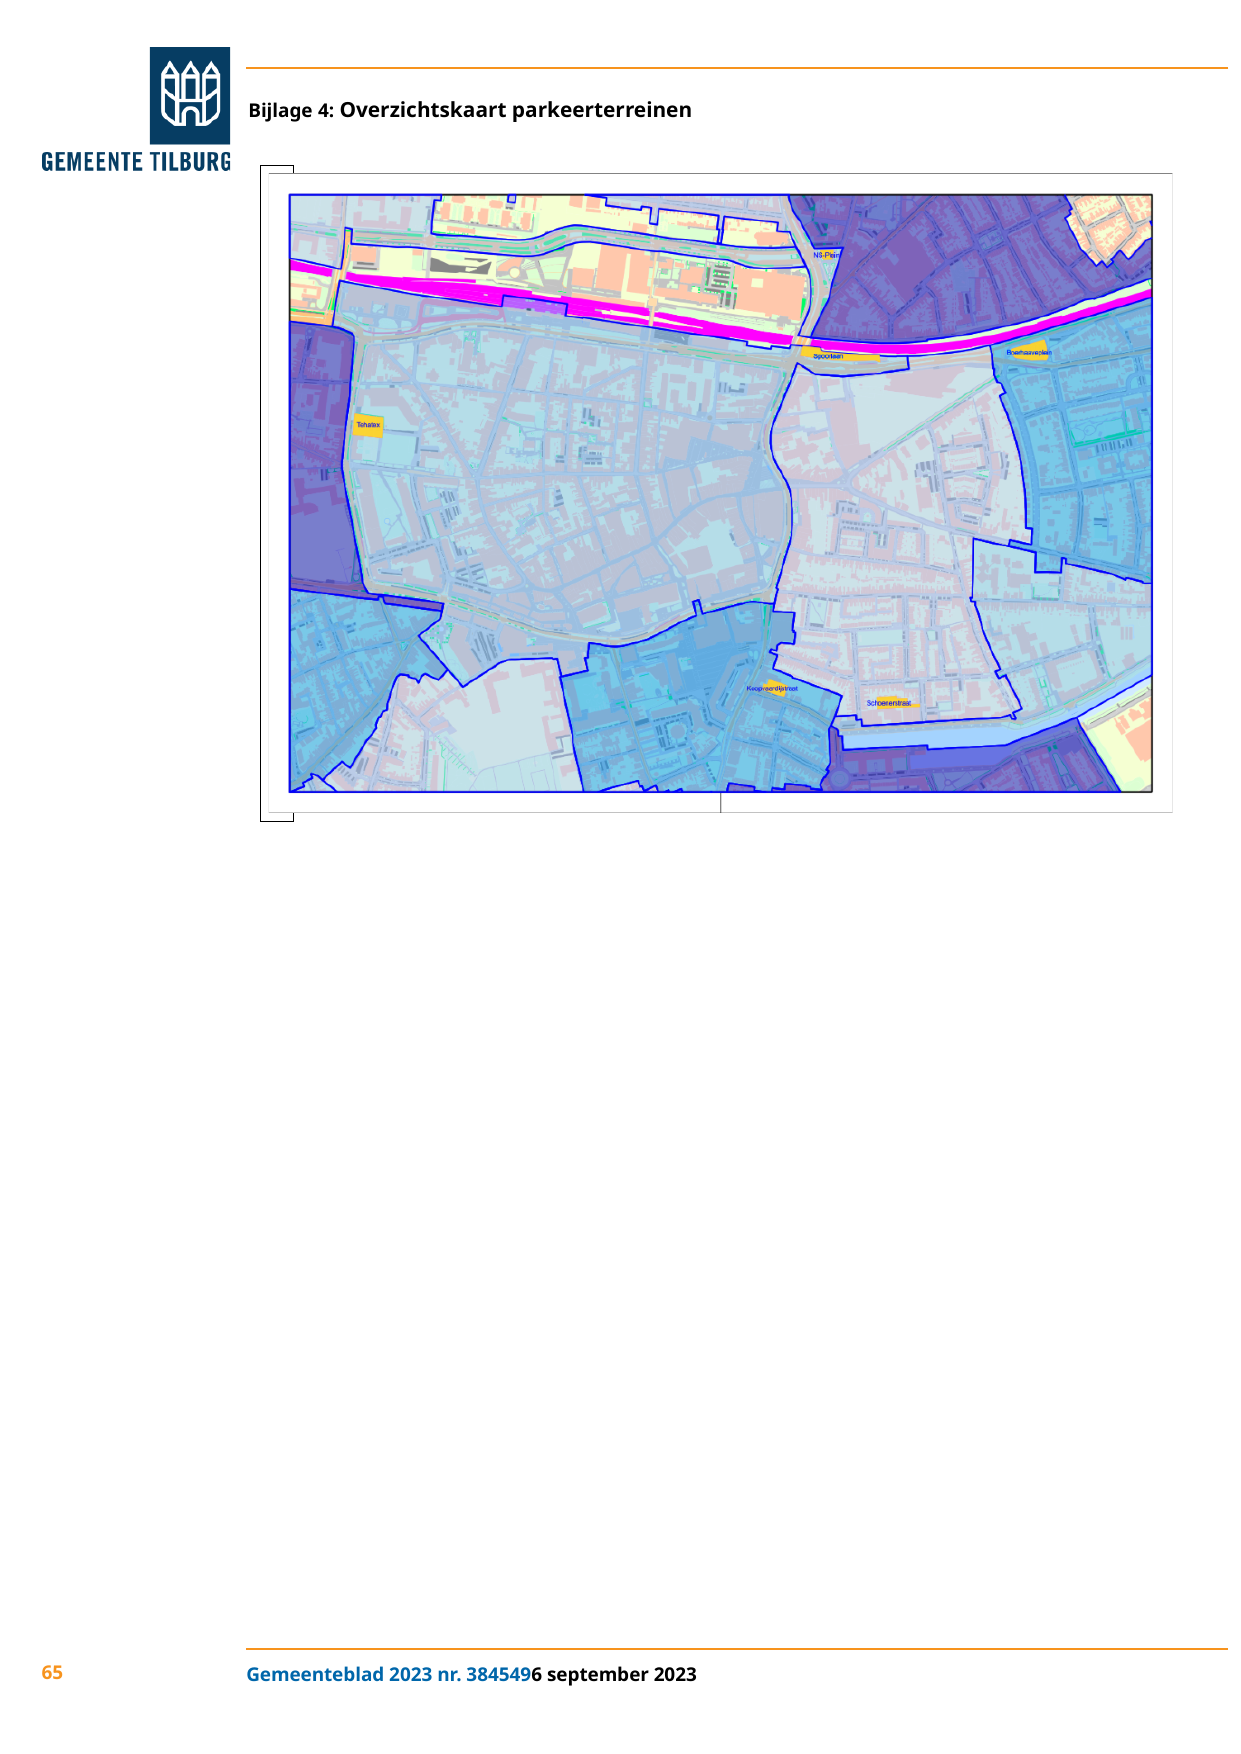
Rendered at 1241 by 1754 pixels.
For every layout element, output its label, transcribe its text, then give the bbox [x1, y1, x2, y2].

picture [41, 47, 231, 172]
picture [268, 173, 1173, 813]
text Bijlage 4: Overzichtskaart parkeerterreinen [248, 95, 1152, 123]
